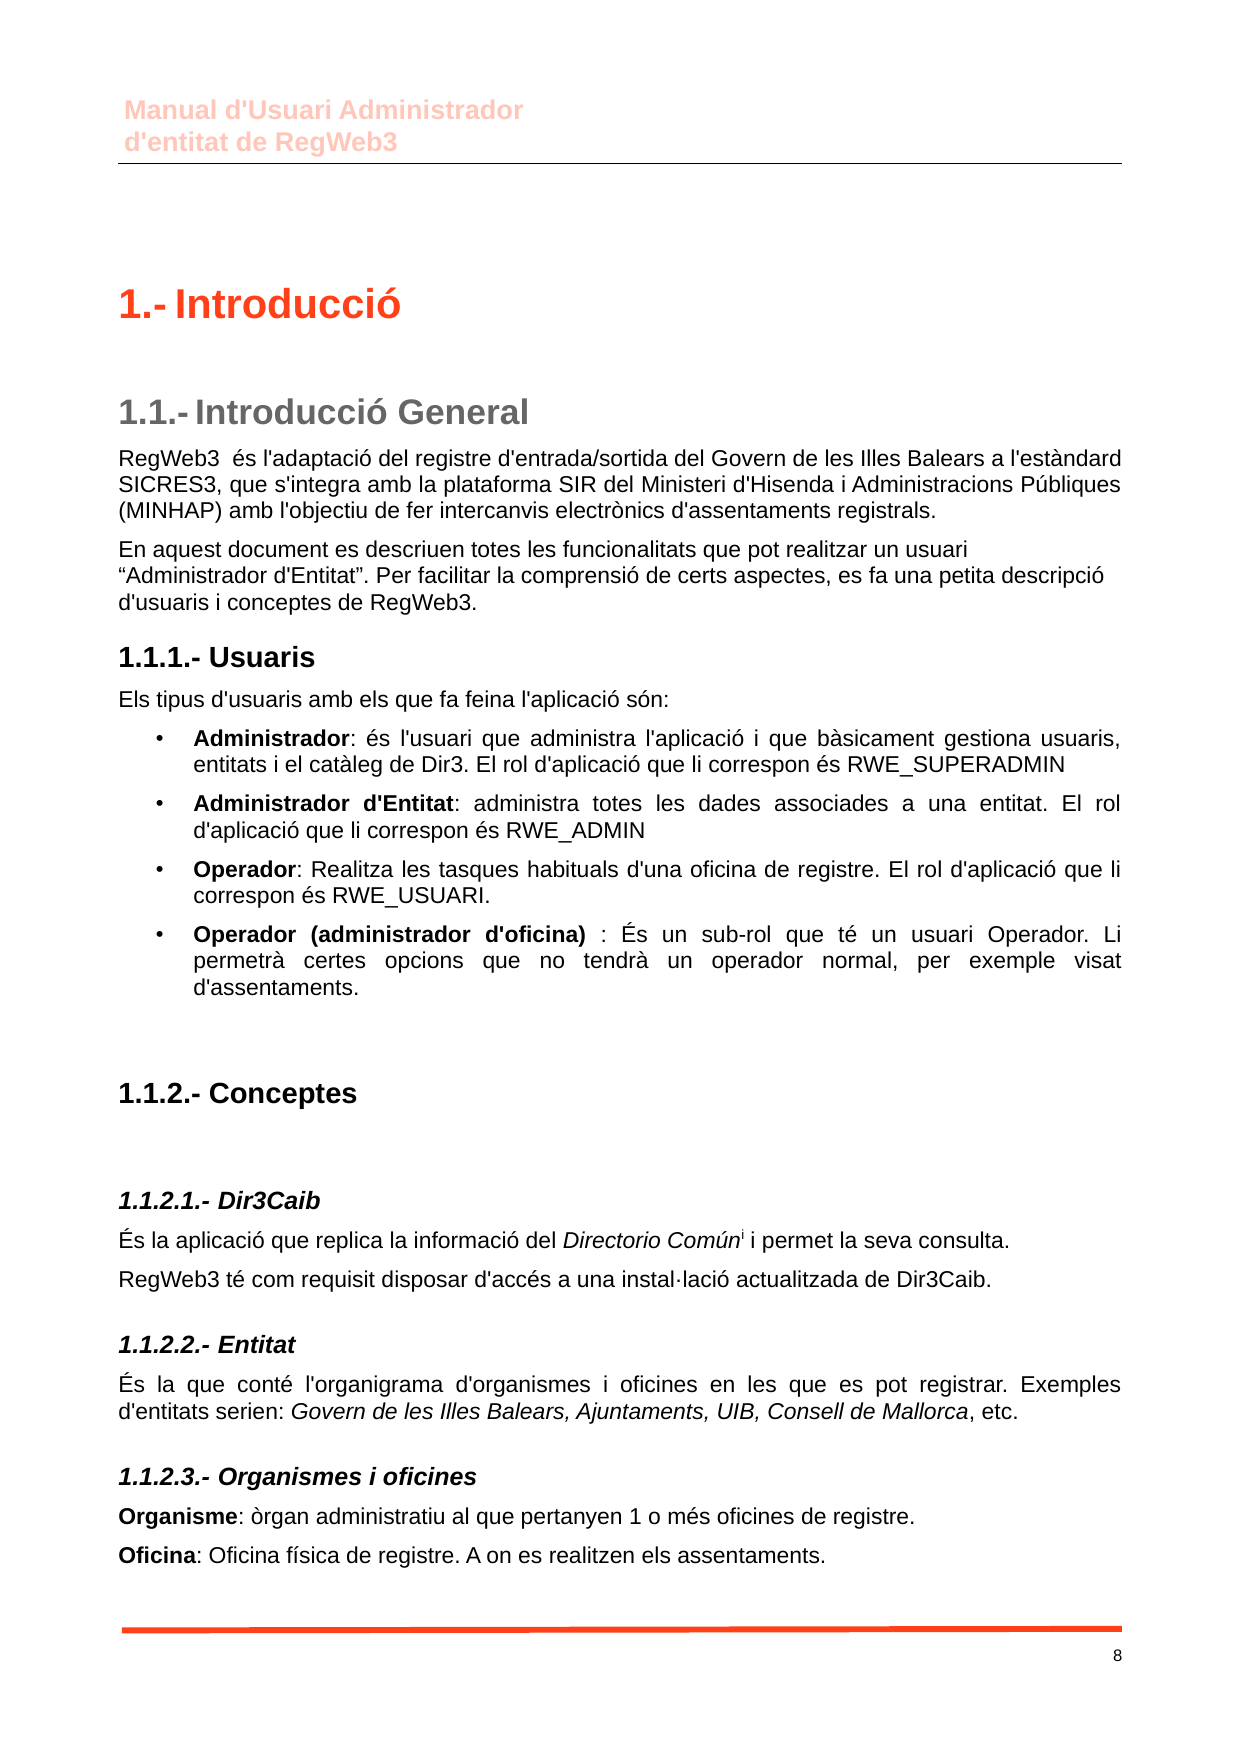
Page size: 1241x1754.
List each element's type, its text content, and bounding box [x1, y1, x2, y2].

text És la aplicació que replica la informació del Directorio Común i permet la seva consulta. [118, 1227, 1122, 1254]
text RegWeb3 és l'adaptació del registre d'entrada/sortida del Govern de les Illes Balears a l'estàndard SICRES3, que s'integra amb la plataforma SIR del Ministeri d'Hisenda i Administracions Públiques (MINHAP) amb l'objectiu de fer intercanvis electrònics d'assentaments registrals. [118, 444, 1122, 524]
list Operador (administrador d'oficina) : És un sub-rol que té un usuari Operador. Li permetrà certes opcions que no tendrà un operador normal, per exemple visat d'assentaments. [156, 921, 1122, 1000]
subtitle Conceptes [118, 1076, 1122, 1110]
subtitle Dir3Caib [118, 1186, 1122, 1215]
subtitle Introducció General [118, 391, 1122, 432]
list Administrador d'Entitat: administra totes les dades associades a una entitat. El rol d'aplicació que li correspon és RWE_ADMIN [156, 790, 1122, 843]
list Operador: Realitza les tasques habituals d'una oficina de registre. El rol d'aplicació que li correspon és RWE_USUARI. [156, 856, 1122, 908]
text En aquest document es descriuen totes les funcionalitats que pot realitzar un usuari “Administrador d'Entitat”. Per facilitar la comprensió de certs aspectes, es fa una petita descripció d'usuaris i conceptes de RegWeb3. [118, 536, 1122, 615]
list Administrador: és l'usuari que administra l'aplicació i que bàsicament gestiona usuaris, entitats i el catàleg de Dir3. El rol d'aplicació que li correspon és RWE_SUPERADMIN [156, 725, 1122, 778]
subtitle Entitat [118, 1330, 1122, 1359]
subtitle Usuaris [118, 640, 1122, 674]
text Els tipus d'usuaris amb els que fa feina l'aplicació són: [118, 686, 1122, 713]
text RegWeb3 té com requisit disposar d'accés a una instal·lació actualitzada de Dir3Caib. [118, 1266, 1122, 1292]
subtitle Introducció [118, 279, 1122, 327]
text Oficina: Oficina física de registre. A on es realitzen els assentaments. [118, 1542, 1122, 1568]
text Organisme: òrgan administratiu al que pertanyen 1 o més oficines de registre. [118, 1503, 1122, 1529]
subtitle Organismes i oficines [118, 1461, 1122, 1490]
text És la que conté l'organigrama d'organismes i oficines en les que es pot registrar. Exemples d'entitats serien: Govern de les Illes Balears, Ajuntaments, UIB, Consell de Mallorca, etc. [118, 1371, 1122, 1424]
